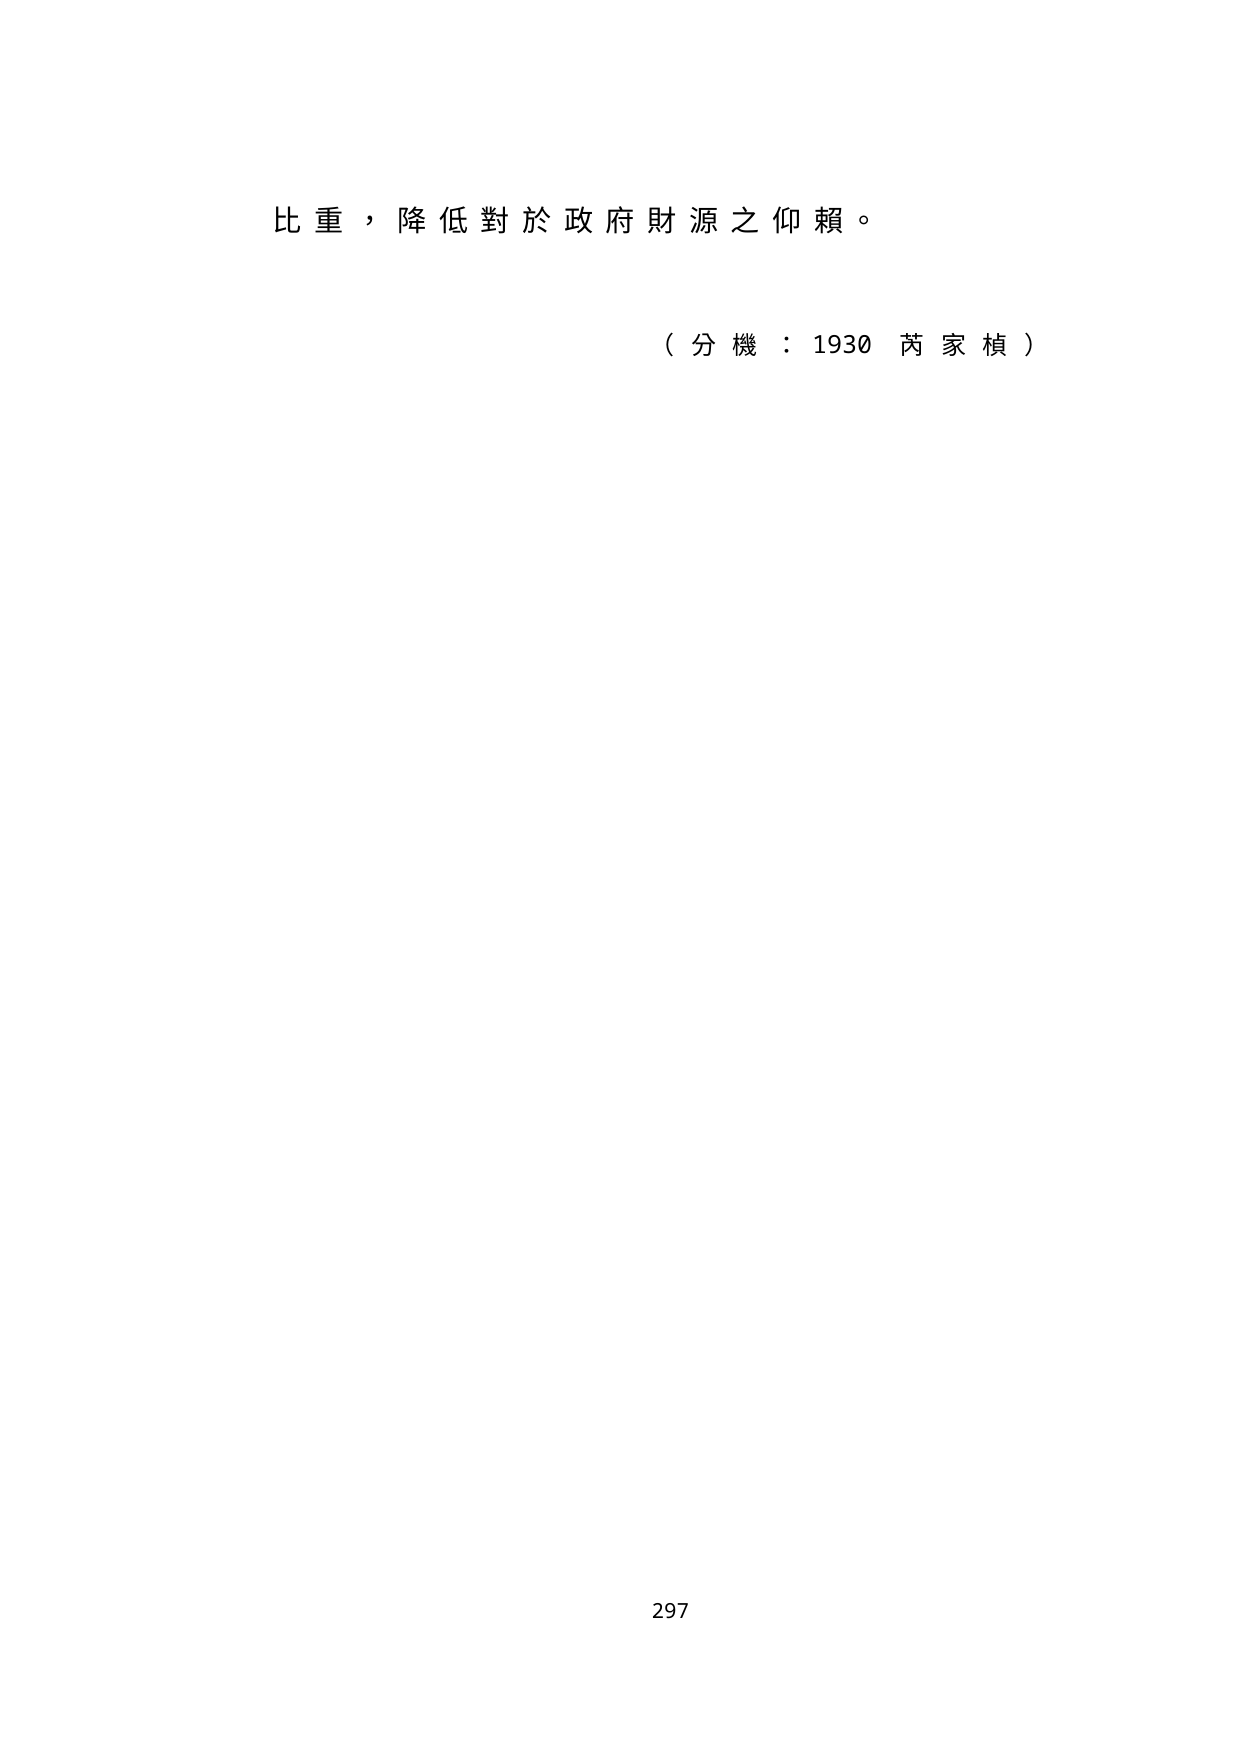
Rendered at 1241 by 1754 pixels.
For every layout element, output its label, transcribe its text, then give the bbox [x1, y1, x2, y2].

text （分機：1930 芮家楨） [183, 302, 1058, 365]
text 比重，降低對於政府財源之仰賴。 [242, 177, 1058, 240]
